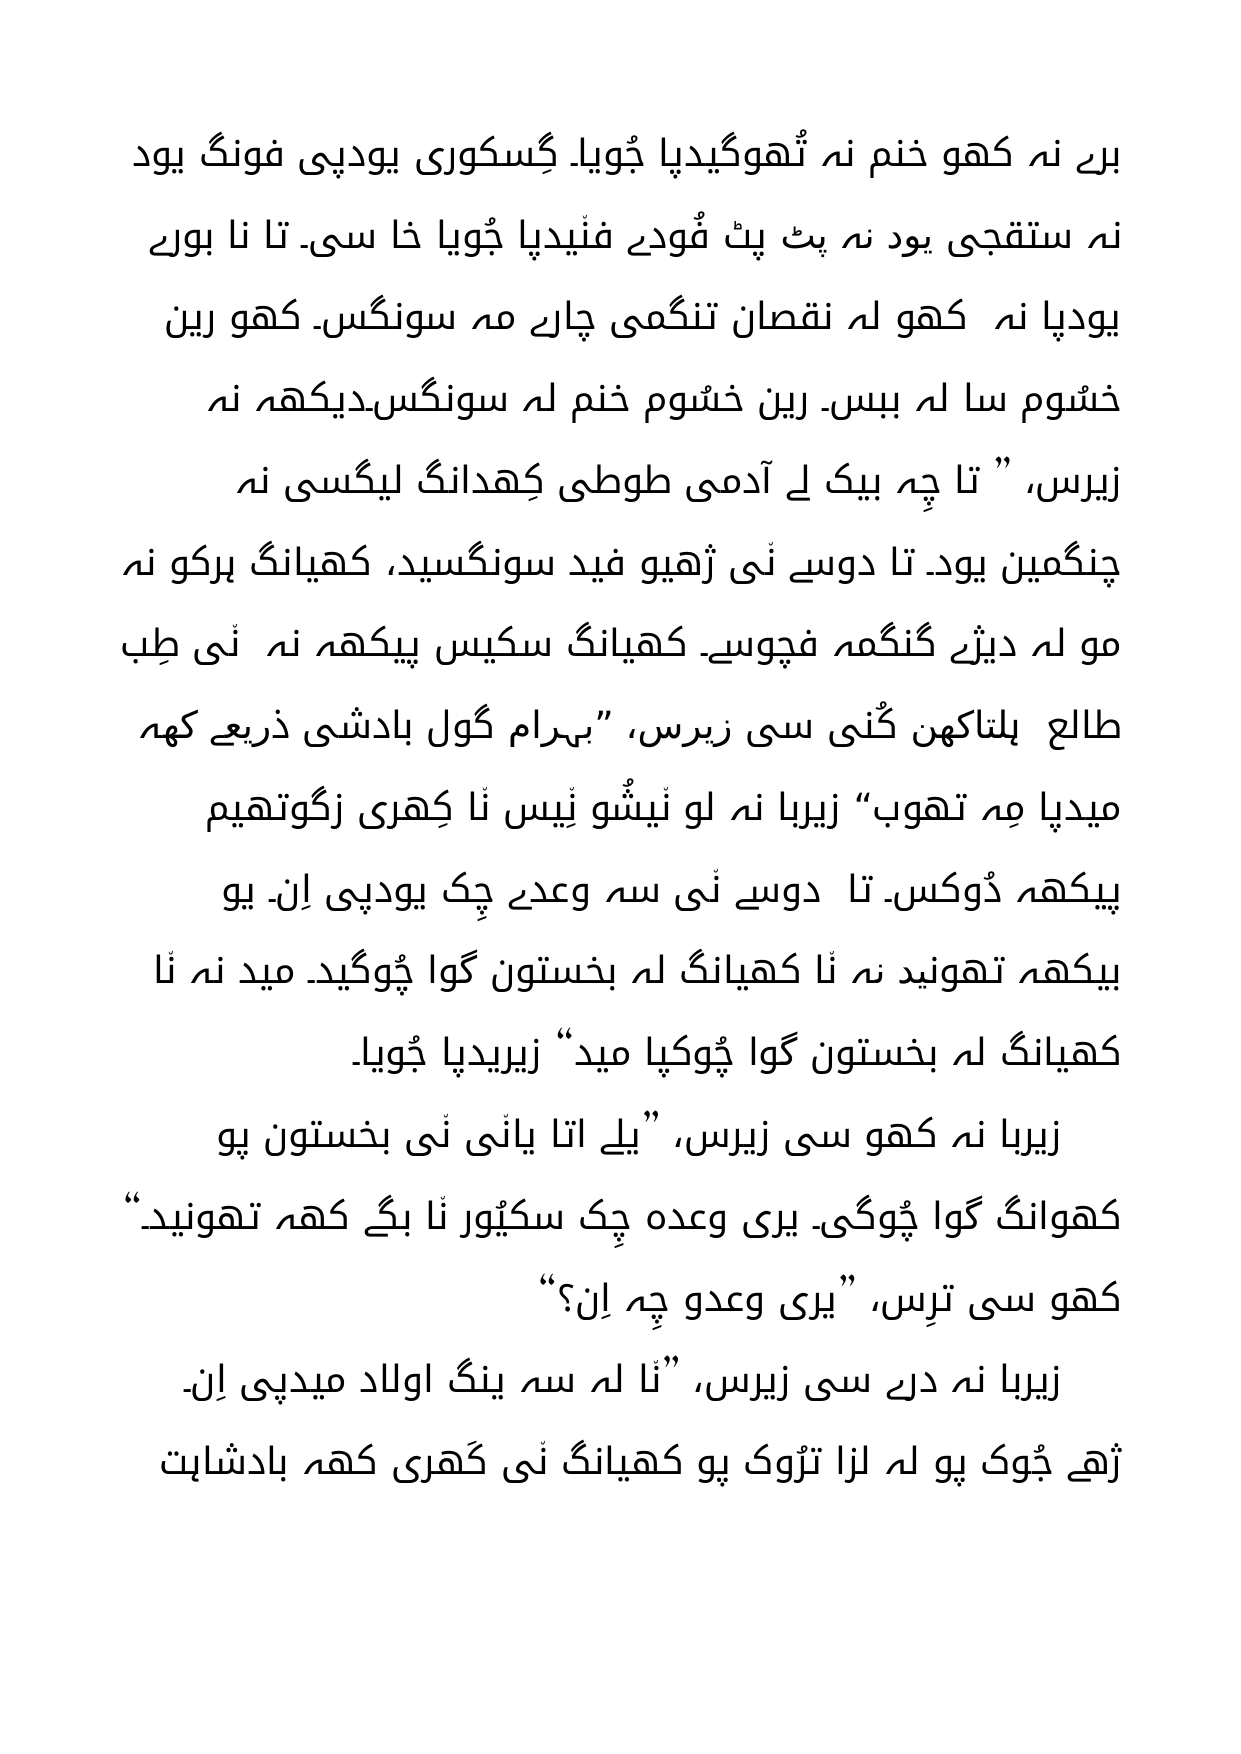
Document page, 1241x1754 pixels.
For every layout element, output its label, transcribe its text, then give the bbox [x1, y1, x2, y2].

text زیربا نہ کھو سی زیرس، ”یلے اتا یان٘ی ن٘ی بخستون پو کھوانگ گوا چُوگی۔ یری وعدہ چِک سکیُور ن٘ا بگے کھہ تھونید۔“ کھو سی ترِس، ”یری وعدو چِہ اِن؟“ [118, 1099, 1122, 1334]
text زیربا نہ درے سی زیرس، ”ن٘ا لہ سہ ینگ اولاد میدپی اِن۔ ژھے جُوک پو لہ لزا ترُوک پو کھیانگ ن٘ی کَھری کھہ بادشاہت [118, 1345, 1122, 1498]
text برے نہ کھو خنم نہ تُھوگیدپا جُویا۔ گِسکوری یودپی فونگ یود نہ ستقجی یود نہ پٹ پٹ فُودے فن٘یدپا جُویا خا سی۔ تا نا بورے یودپا نہ کھو لہ نقصان تنگمی چارے مہ سونگس۔ کھو رین خسُوم سا لہ ببس۔ رین خسُوم خنم لہ سونگس۔دیکھہ نہ زیرس، ” تا چِہ بیک لے آدمی طوطی کِھدانگ لیگسی نہ چنگمین یود۔ تا دوسے ن٘ی ژھیو فید سونگسید، کھیانگ ہرکو نہ مو لہ دیژے گنگمہ فچوسے۔ کھیانگ سکیس پیکھہ نہ ن٘ی طِب طالع ہلتاکھن کُنی سی زیرس، ”بہرام گول بادشی ذریعے کھہ میدپا مِہ تھوب“ زیربا نہ لو ن٘یشُو نِ٘یس ن٘ا کِھری زگوتھیم پیکھہ دُوکس۔ تا دوسے ن٘ی سہ وعدے چِک یودپی اِن۔ یو بیکھہ تھونید نہ ن٘ا کھیانگ لہ بخستون گوا چُوگید۔ مید نہ ن٘ا کھیانگ لہ بخستون گوا چُوکپا مید“ زیریدپا جُویا۔ [118, 118, 1122, 1089]
